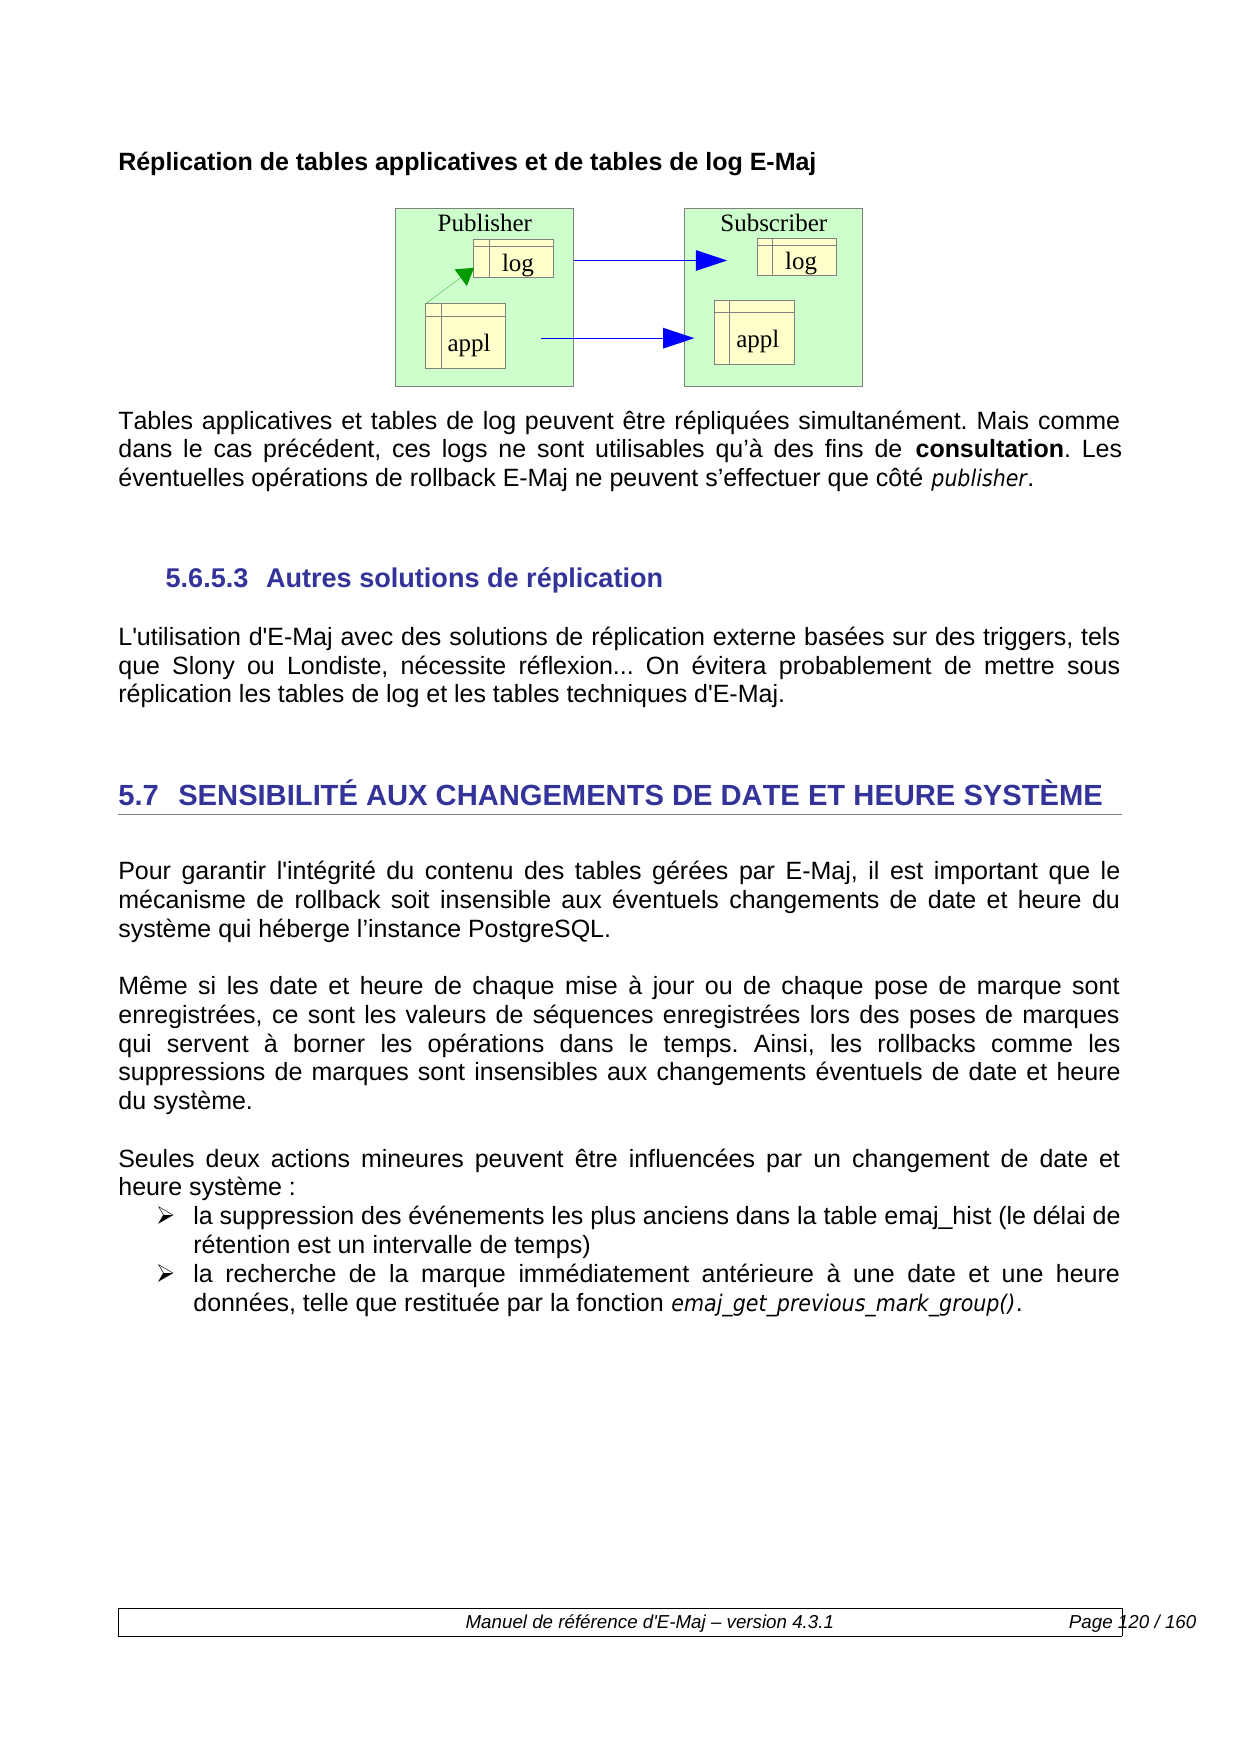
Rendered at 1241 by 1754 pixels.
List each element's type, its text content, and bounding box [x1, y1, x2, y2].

text Seules deux actions mineures peuvent être influencées par un changement de date et heure système : [118, 1144, 1122, 1201]
text Pour garantir l'intégrité du contenu des tables gérées par E-Maj, il est important que le mécanisme de rollback soit insensible aux éventuels changements de date et heure du système qui héberge l’instance PostgreSQL. [118, 856, 1122, 942]
subtitle Sensibilité aux changements de date et heure système [118, 778, 1122, 814]
list la recherche de la marque immédiatement antérieure à une date et une heure données, telle que restituée par la fonction emaj_get_previous_mark_group(). [156, 1259, 1122, 1316]
list la suppression des événements les plus anciens dans la table emaj_hist (le délai de rétention est un intervalle de temps) [156, 1201, 1122, 1259]
text Réplication de tables applicatives et de tables de log E-Maj [118, 147, 1122, 176]
subtitle Autres solutions de réplication [165, 562, 1122, 593]
text L'utilisation d'E-Maj avec des solutions de réplication externe basées sur des triggers, tels que Slony ou Londiste, nécessite réflexion... On évitera probablement de mettre sous réplication les tables de log et les tables techniques d'E-Maj. [118, 622, 1122, 708]
text Même si les date et heure de chaque mise à jour ou de chaque pose de marque sont enregistrées, ce sont les valeurs de séquences enregistrées lors des poses de marques qui servent à borner les opérations dans le temps. Ainsi, les rollbacks comme les suppressions de marques sont insensibles aux changements éventuels de date et heure du système. [118, 971, 1122, 1115]
text Tables applicatives et tables de log peuvent être répliquées simultanément. Mais comme dans le cas précédent, ces logs ne sont utilisables qu’à des fins de consultation. Les éventuelles opérations de rollback E-Maj ne peuvent s’effectuer que côté publisher. [118, 406, 1122, 492]
